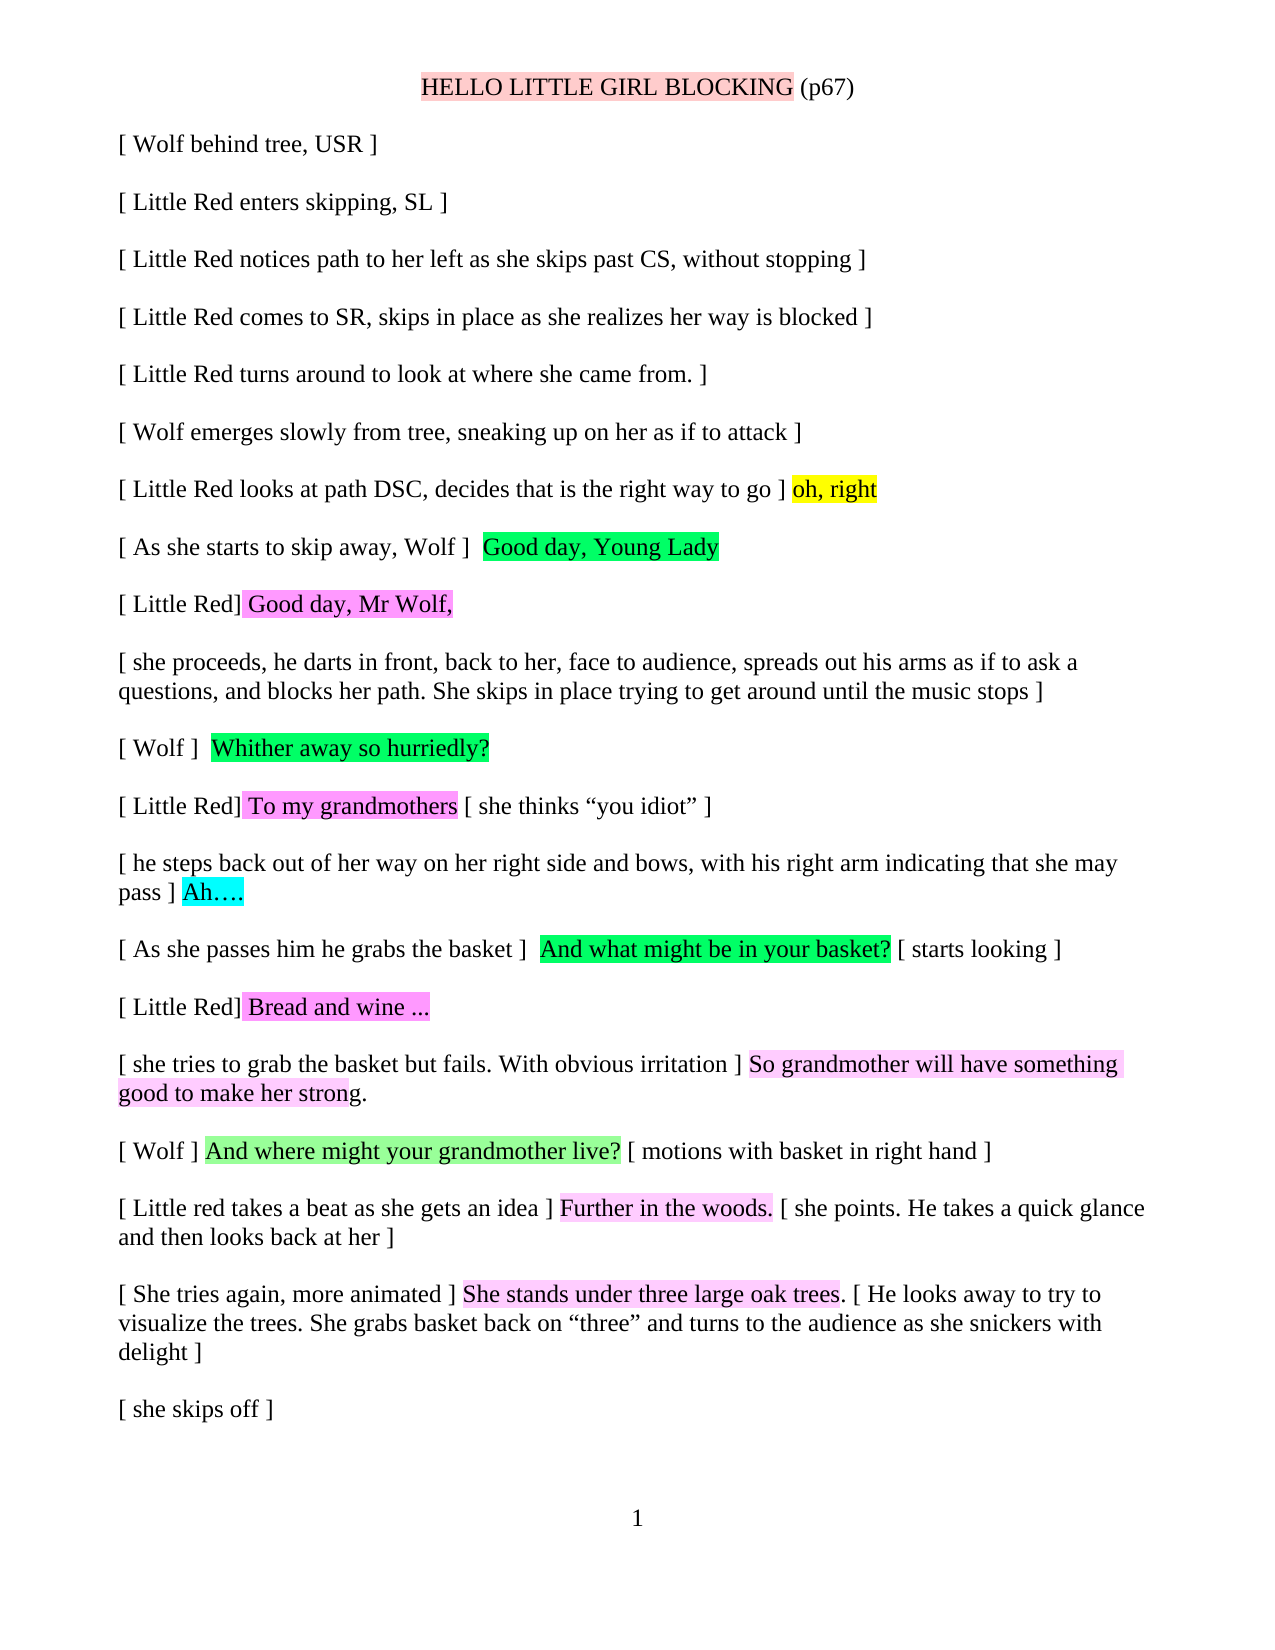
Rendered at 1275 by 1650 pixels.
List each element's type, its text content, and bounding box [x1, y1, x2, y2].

text [ Little Red] Good day, Mr Wolf, [118, 589, 1157, 618]
text [ Wolf ] And where might your grandmother live? [ motions with basket in right hand ] [118, 1136, 1157, 1164]
text [ As she starts to skip away, Wolf ] Good day, Young Lady [118, 532, 1157, 561]
text [ Little Red enters skipping, SL ] [118, 187, 1157, 216]
text [ she proceeds, he darts in front, back to her, face to audience, spreads out his arms as if to ask a questions, and blocks her path. She skips in place trying to get around until the music stops ] [118, 647, 1157, 704]
text [ Little Red comes to SR, skips in place as she realizes her way is blocked ] [118, 302, 1157, 331]
text HELLO LITTLE GIRL BLOCKING (p67) [118, 72, 1157, 101]
text [ Wolf ] Whither away so hurriedly? [118, 733, 1157, 762]
text [ Little Red turns around to look at where she came from. ] [118, 359, 1157, 388]
text [ Little red takes a beat as she gets an idea ] Further in the woods. [ she points. He takes a quick glance and then looks back at her ] [118, 1193, 1157, 1251]
text [ Wolf behind tree, USR ] [118, 129, 1157, 158]
text [ As she passes him he grabs the basket ] And what might be in your basket? [ starts looking ] [118, 934, 1157, 963]
text [ Little Red looks at path DSC, decides that is the right way to go ] oh, right [118, 474, 1157, 503]
text [ Little Red] Bread and wine ... [118, 992, 1157, 1021]
text [ Little Red notices path to her left as she skips past CS, without stopping ] [118, 244, 1157, 273]
text [ Little Red] To my grandmothers [ she thinks “you idiot” ] [118, 791, 1157, 819]
text [ he steps back out of her way on her right side and bows, with his right arm indicating that she may pass ] Ah…. [118, 848, 1157, 906]
text [ she tries to grab the basket but fails. With obvious irritation ] So grandmother will have something good to make her strong. [118, 1049, 1157, 1107]
text [ she skips off ] [118, 1394, 1157, 1423]
text [ Wolf emerges slowly from tree, sneaking up on her as if to attack ] [118, 417, 1157, 446]
text [ She tries again, more animated ] She stands under three large oak trees. [ He looks away to try to visualize the trees. She grabs basket back on “three” and turns to the audience as she snickers with delight ] [118, 1279, 1157, 1366]
